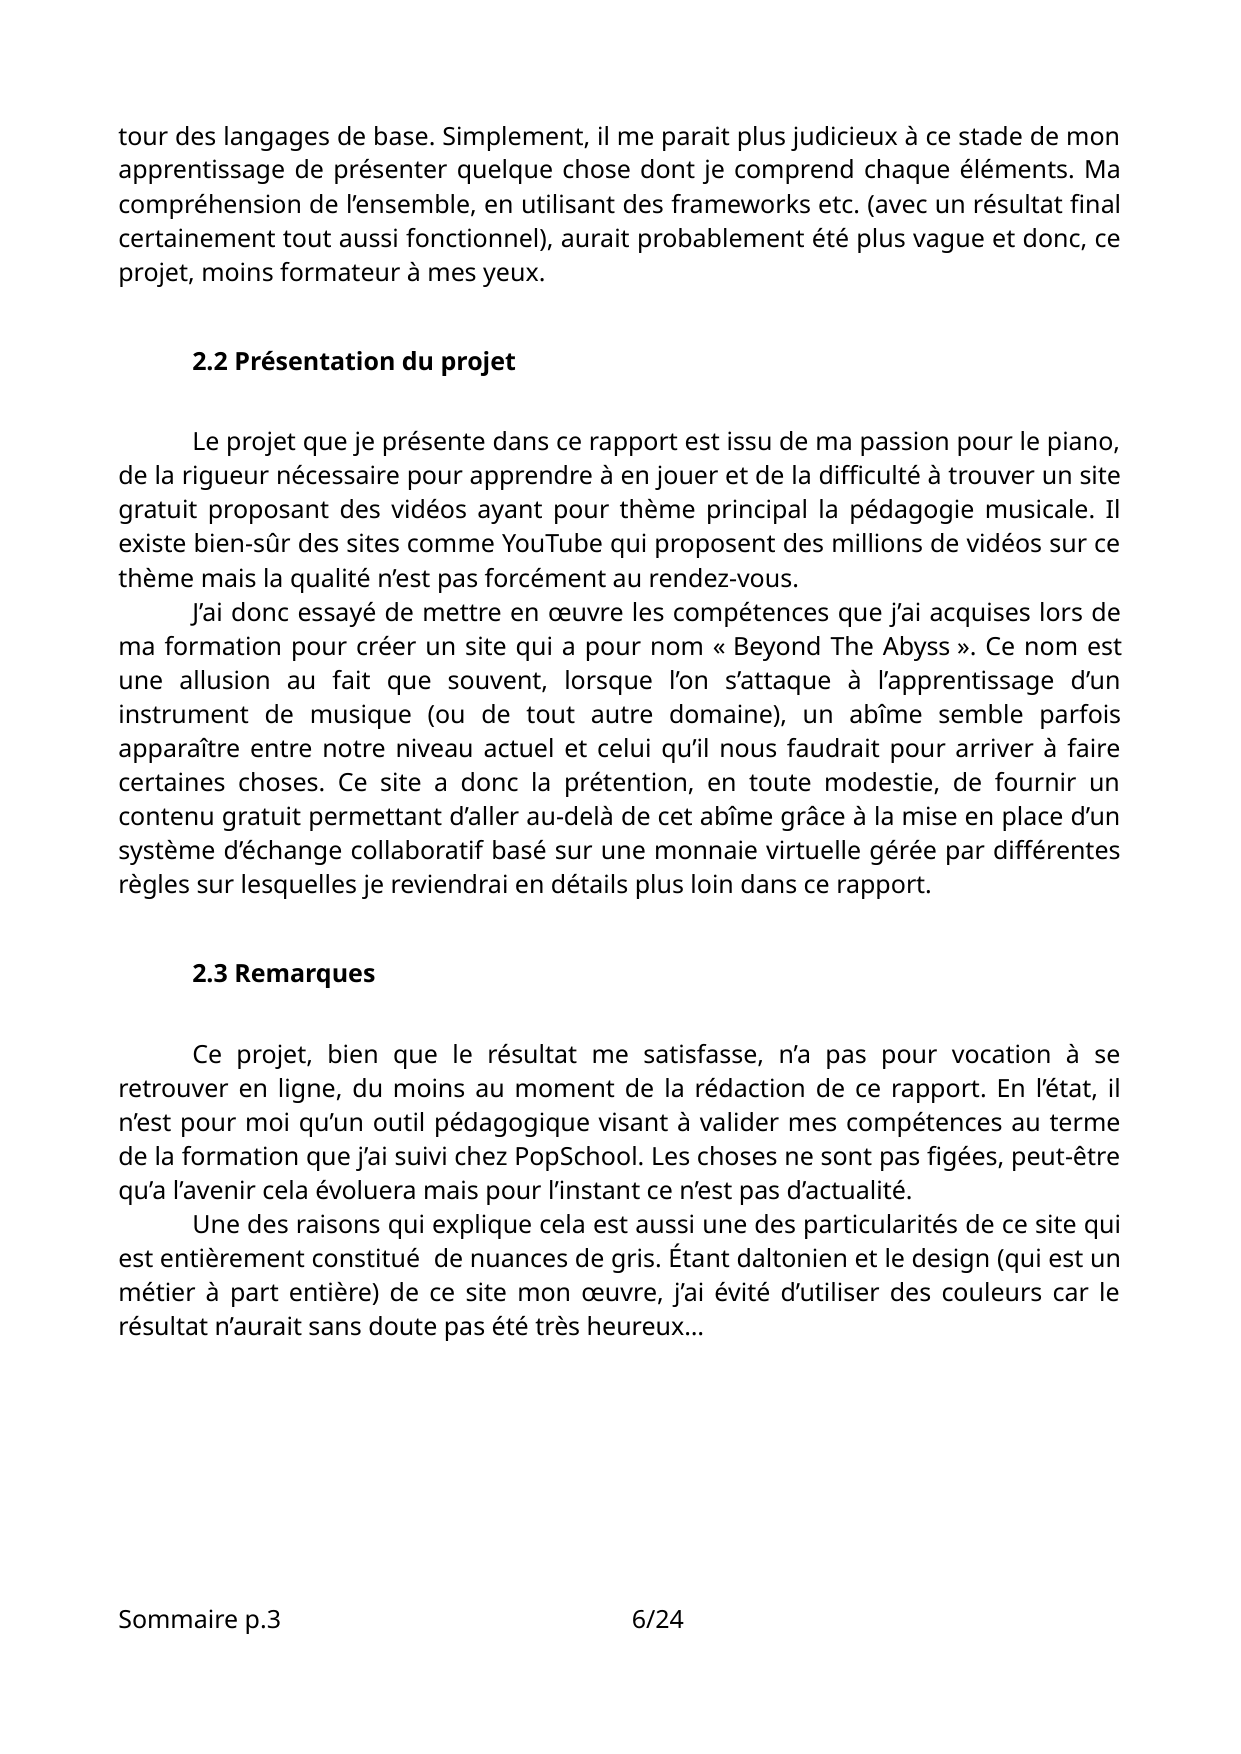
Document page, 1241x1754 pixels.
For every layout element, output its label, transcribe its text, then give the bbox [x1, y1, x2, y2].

subtitle 2.3 Remarques [118, 956, 1122, 990]
text Une des raisons qui explique cela est aussi une des particularités de ce site qui est entièrement constitué de nuances de gris. Étant daltonien et le design (qui est un métier à part entière) de ce site mon œuvre, j’ai évité d’utiliser des couleurs car le résultat n’aurait sans doute pas été très heureux… [118, 1207, 1122, 1343]
text Ce projet, bien que le résultat me satisfasse, n’a pas pour vocation à se retrouver en ligne, du moins au moment de la rédaction de ce rapport. En l’état, il n’est pour moi qu’un outil pédagogique visant à valider mes compétences au terme de la formation que j’ai suivi chez PopSchool. Les choses ne sont pas figées, peut-être qu’a l’avenir cela évoluera mais pour l’instant ce n’est pas d’actualité. [118, 1036, 1122, 1207]
text tour des langages de base. Simplement, il me parait plus judicieux à ce stade de mon apprentissage de présenter quelque chose dont je comprend chaque éléments. Ma compréhension de l’ensemble, en utilisant des frameworks etc. (avec un résultat final certainement tout aussi fonctionnel), aurait probablement été plus vague et donc, ce projet, moins formateur à mes yeux. [118, 118, 1122, 288]
subtitle 2.2 Présentation du projet [118, 343, 1122, 377]
text Le projet que je présente dans ce rapport est issu de ma passion pour le piano, de la rigueur nécessaire pour apprendre à en jouer et de la difficulté à trouver un site gratuit proposant des vidéos ayant pour thème principal la pédagogie musicale. Il existe bien-sûr des sites comme YouTube qui proposent des millions de vidéos sur ce thème mais la qualité n’est pas forcément au rendez-vous. [118, 424, 1122, 594]
text J’ai donc essayé de mettre en œuvre les compétences que j’ai acquises lors de ma formation pour créer un site qui a pour nom « Beyond The Abyss ». Ce nom est une allusion au fait que souvent, lorsque l’on s’attaque à l’apprentissage d’un instrument de musique (ou de tout autre domaine), un abîme semble parfois apparaître entre notre niveau actuel et celui qu’il nous faudrait pour arriver à faire certaines choses. Ce site a donc la prétention, en toute modestie, de fournir un contenu gratuit permettant d’aller au-delà de cet abîme grâce à la mise en place d’un système d’échange collaboratif basé sur une monnaie virtuelle gérée par différentes règles sur lesquelles je reviendrai en détails plus loin dans ce rapport. [118, 594, 1122, 901]
